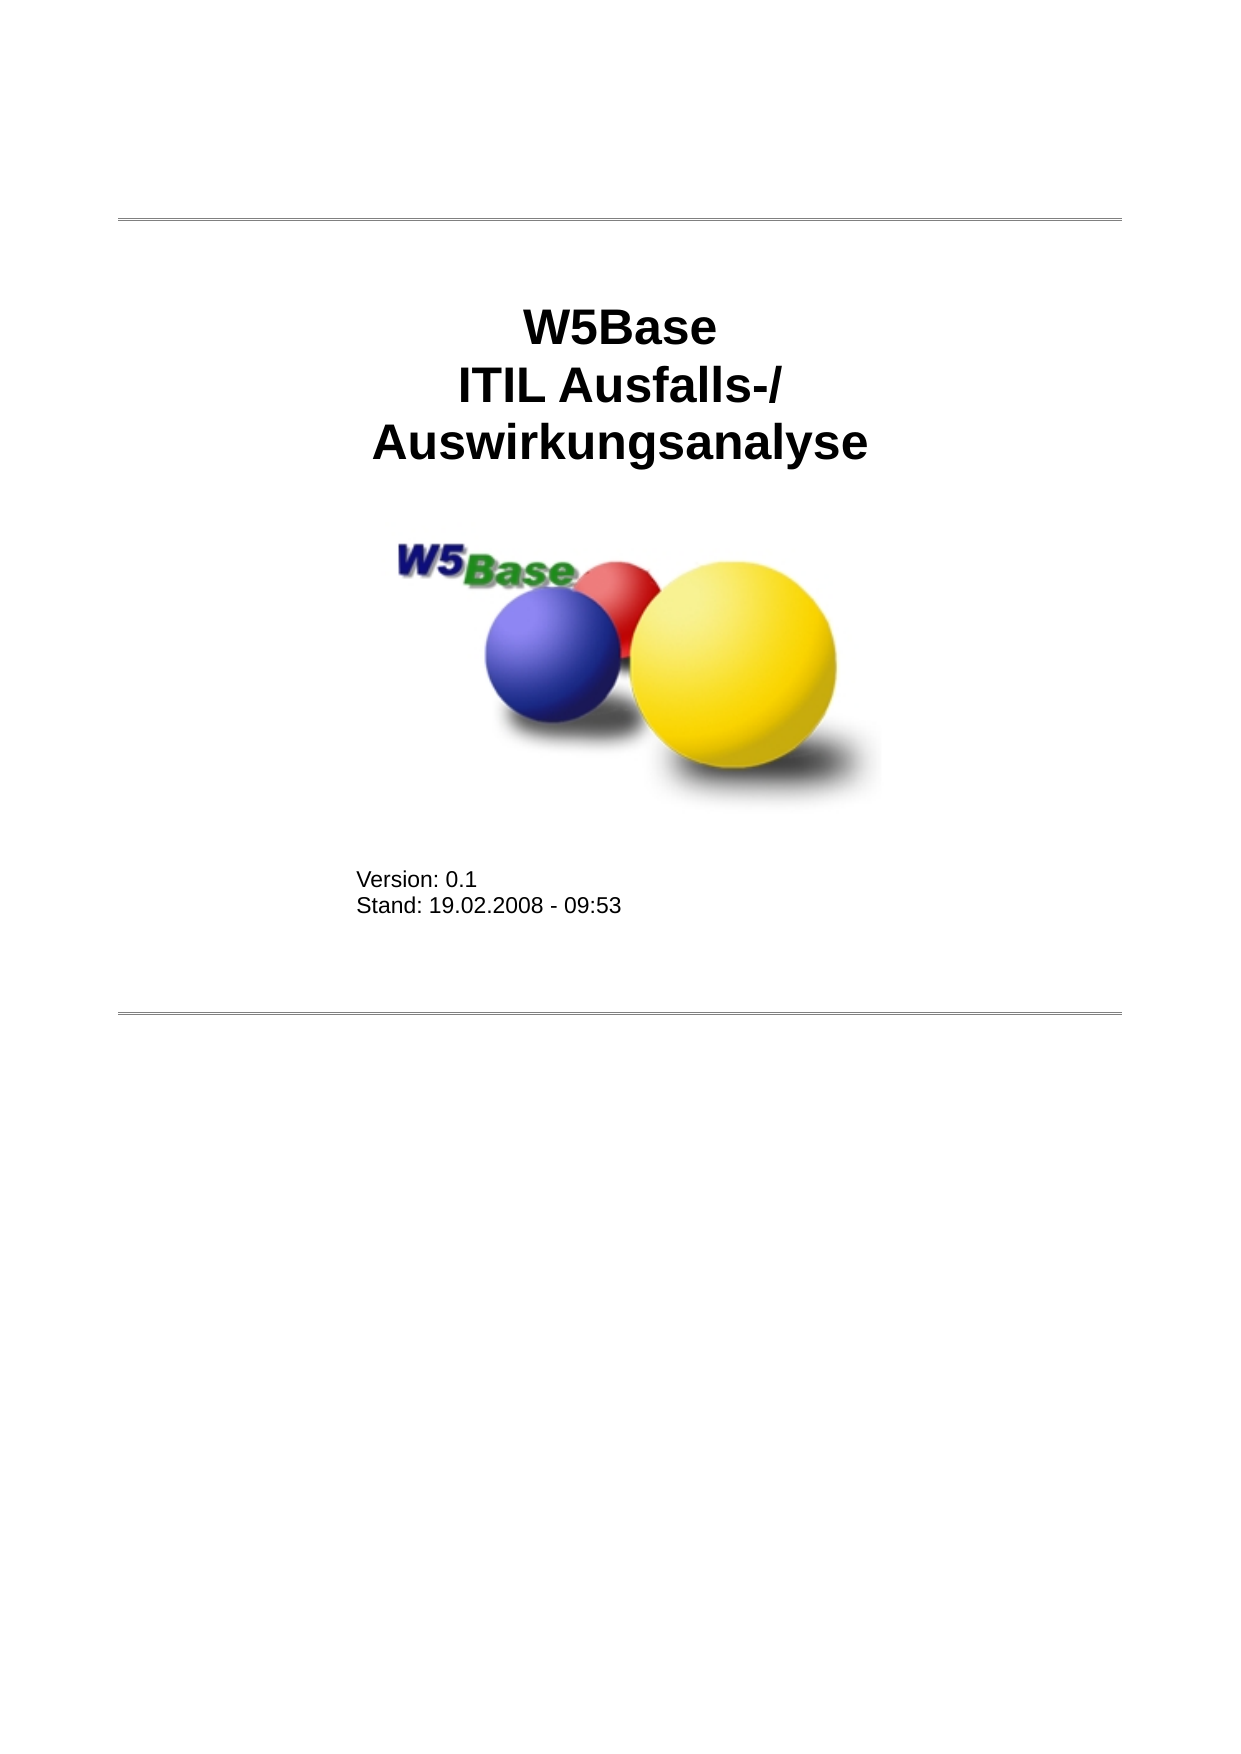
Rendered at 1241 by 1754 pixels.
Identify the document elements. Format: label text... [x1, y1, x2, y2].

text W5Base ITIL Ausfalls-/ Auswirkungsanalyse [118, 298, 1122, 470]
table_header Version: 0.1 Stand: 19.02.2008 - 09:53 [356, 866, 884, 919]
picture [356, 470, 884, 866]
